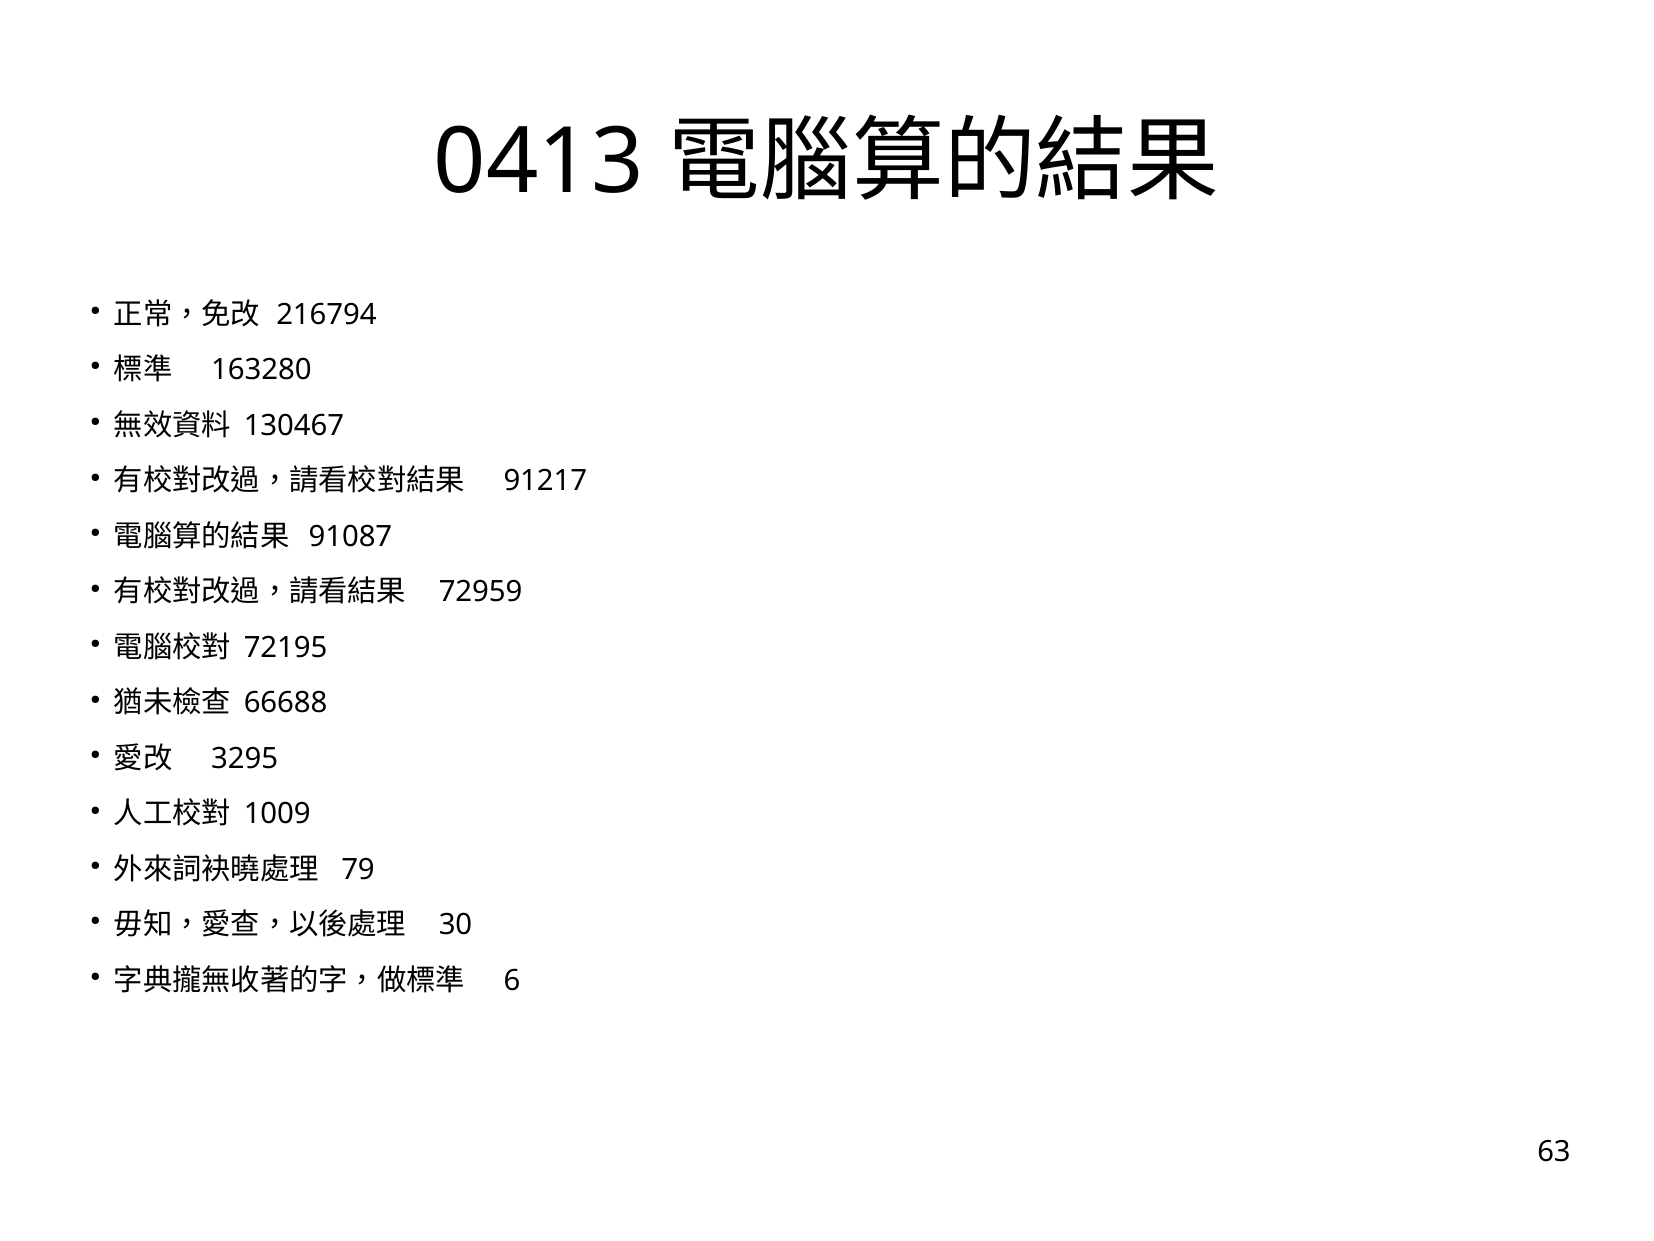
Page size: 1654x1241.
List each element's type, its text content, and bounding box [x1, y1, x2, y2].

list 正常，免改 216794 標準 163280 無效資料 130467 有校對改過，請看校對結果 91217 電腦算的結果 91087 有校對改過，請看結果 72959 電腦校對 72195 猶未檢查 66688 愛改 3295 人工校對 1009 外來詞袂曉處理 79 毋知，愛查，以後處理 30 字典攏無收著的字，做標準 6 [82, 290, 1538, 1010]
title 0413電腦算的結果 [82, 49, 1571, 257]
